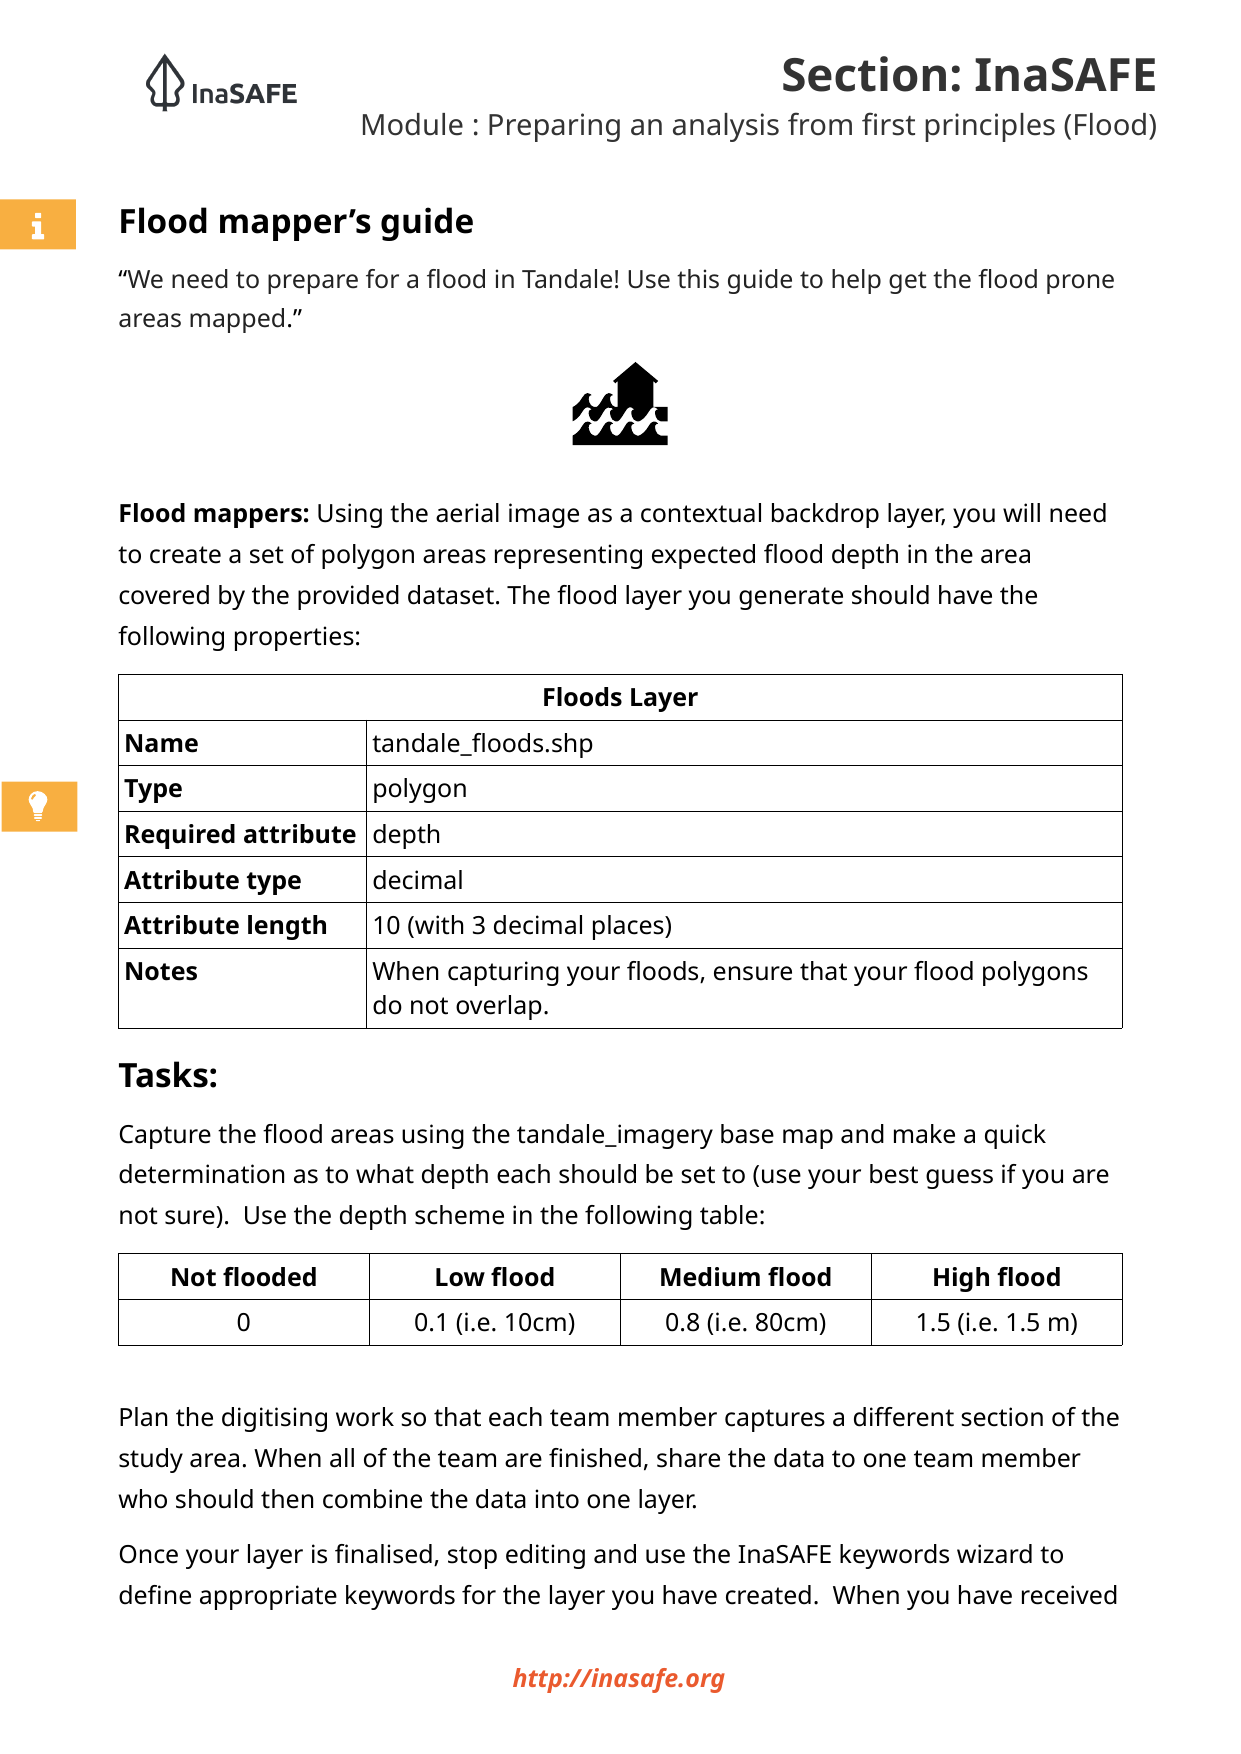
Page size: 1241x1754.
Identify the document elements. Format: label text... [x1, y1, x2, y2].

table_cell polygon [367, 766, 1122, 811]
text Once your layer is finalised, stop editing and use the InaSAFE keywords wizard to define appropriate keywords for the layer you have created. When you have received [118, 1537, 1122, 1612]
table_cell 0.8 (i.e. 80cm) [621, 1300, 871, 1344]
table_cell Notes [119, 949, 366, 1027]
table_cell 0.1 (i.e. 10cm) [370, 1300, 620, 1344]
table_header Floods Layer [119, 675, 1122, 719]
text Flood mappers: Using the aerial image as a contextual backdrop layer, you will need to create a set of polygon areas representing expected flood depth in the area covered by the provided dataset. The flood layer you generate should have the following properties: [118, 496, 1122, 653]
table_cell Type [119, 766, 366, 811]
text Capture the flood areas using the tandale_imagery base map and make a quick determination as to what depth each should be set to (use your best guess if you are not sure). Use the depth scheme in the following table: [118, 1116, 1122, 1232]
table_cell Required attribute [119, 812, 366, 856]
subtitle Tasks: [118, 1052, 1122, 1098]
table_header Not flooded [119, 1254, 369, 1299]
table_header Low flood [370, 1254, 620, 1299]
table_header Medium flood [621, 1254, 871, 1299]
table_cell Attribute type [119, 857, 366, 902]
table_cell When capturing your floods, ensure that your flood polygons do not overlap. [367, 949, 1122, 1027]
table_cell tandale_floods.shp [367, 721, 1122, 765]
text Plan the digitising work so that each team member captures a different section of the study area. When all of the team are finished, share the data to one team member who should then combine the data into one layer. [118, 1400, 1122, 1516]
picture [126, 35, 322, 131]
subtitle Flood mapper’s guide [118, 198, 1122, 243]
table_cell decimal [367, 857, 1122, 902]
table_header High flood [872, 1254, 1122, 1299]
table_cell Attribute length [119, 903, 366, 948]
table_cell 0 [119, 1300, 369, 1344]
table_cell Name [119, 721, 366, 765]
table_cell depth [367, 812, 1122, 856]
table_cell 10 (with 3 decimal places) [367, 903, 1122, 948]
text “We need to prepare for a flood in Tandale! Use this guide to help get the flood prone areas mapped.” [118, 262, 1122, 335]
table_cell 1.5 (i.e. 1.5 m) [872, 1300, 1122, 1344]
